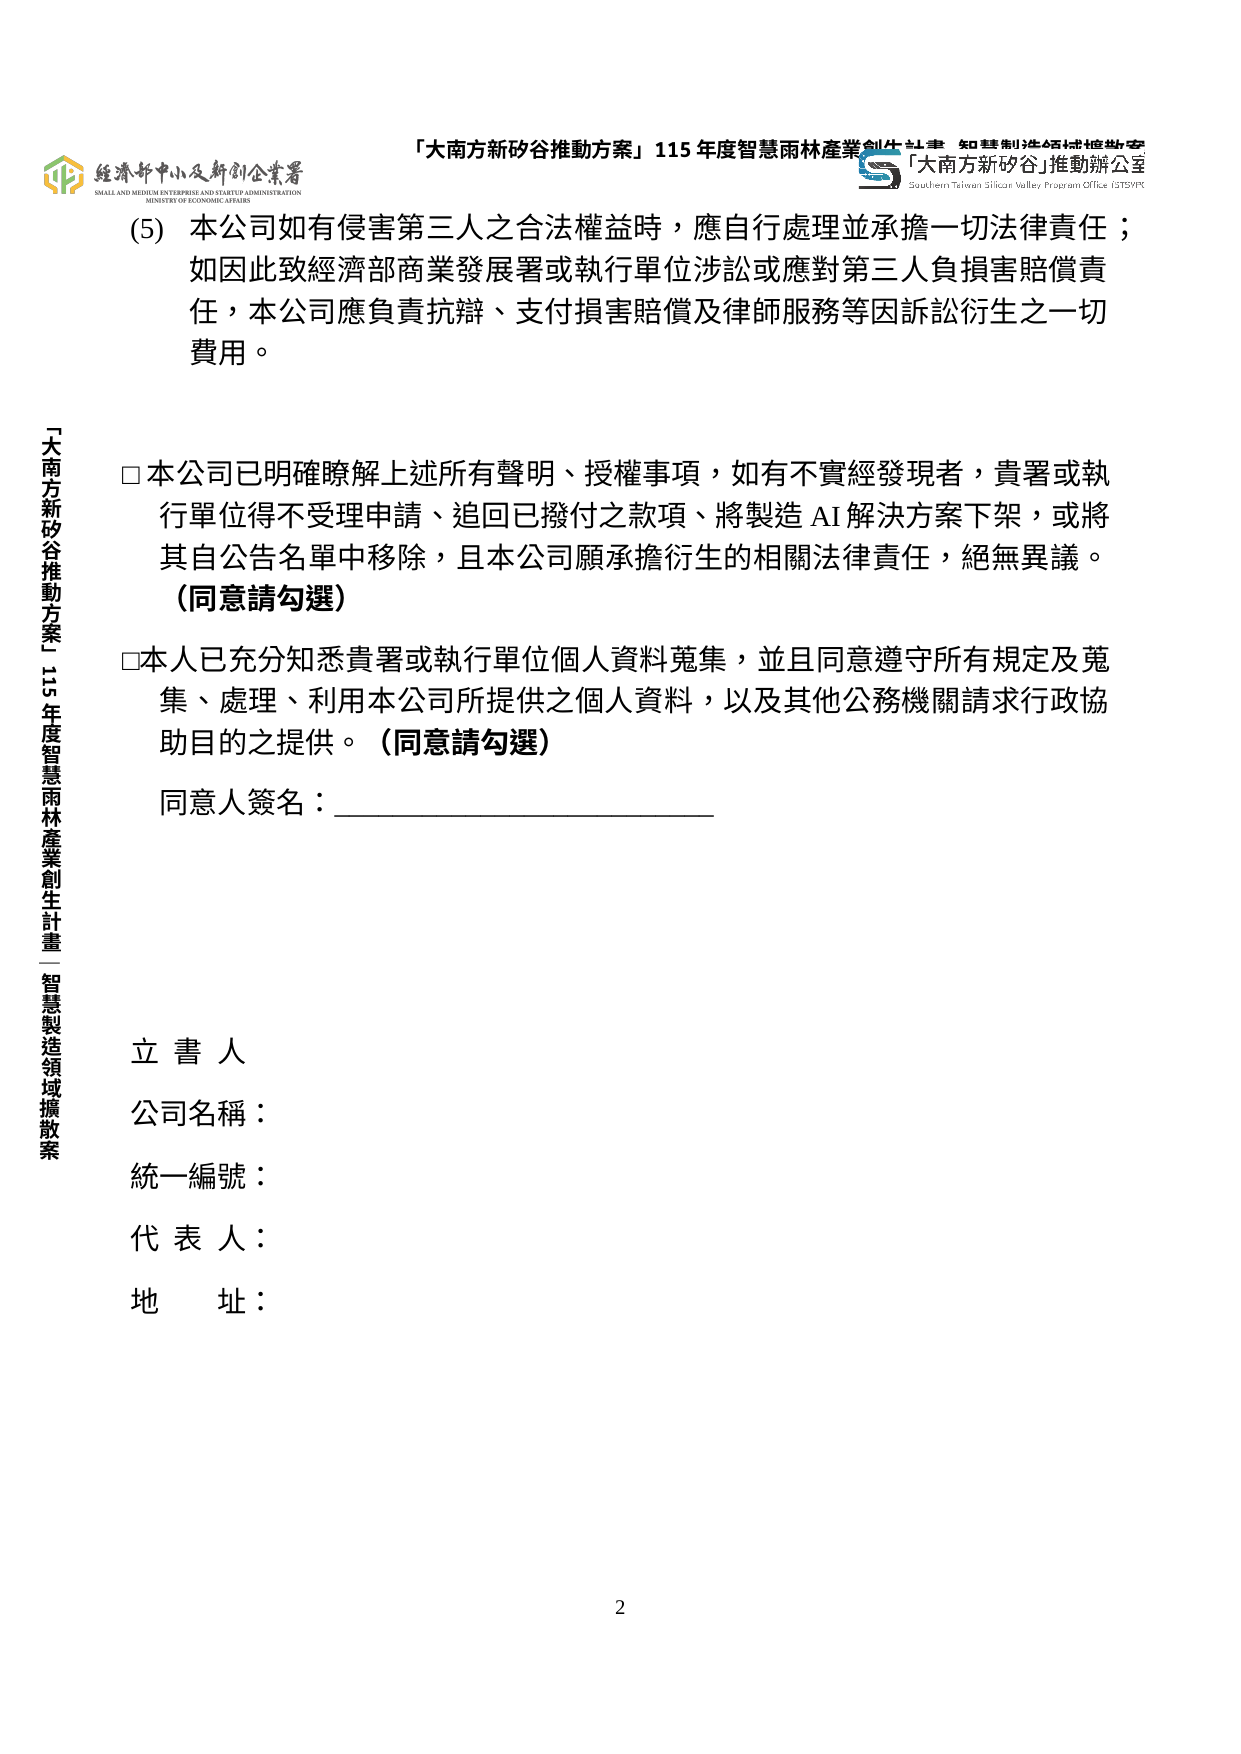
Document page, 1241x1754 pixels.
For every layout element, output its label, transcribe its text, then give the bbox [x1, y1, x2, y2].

text □ 本公司已明確瞭解上述所有聲明、授權事項，如有不實經發現者，貴署或執行單位得不受理申請、追回已撥付之款項、將製造AI解決方案下架，或將其自公告名單中移除，且本公司願承擔衍生的相關法律責任，絕無異議。（同意請勾選） [122, 451, 1110, 618]
text 同意人簽名：_____________­­­­­______­­­­_______ [159, 781, 1110, 822]
text 公司名稱： [130, 1070, 1110, 1133]
text 代 表 人： [130, 1195, 1110, 1258]
text 統一編號： [130, 1133, 1110, 1195]
text □本人已充分知悉貴署或執行單位個人資料蒐集，並且同意遵守所有規定及蒐集、處理、利用本公司所提供之個人資料，以及其他公務機關請求行政協助目的之提供。（同意請勾選） [122, 637, 1110, 762]
text 地 址： [130, 1258, 1110, 1320]
list 本公司如有侵害第三人之合法權益時，應自行處理並承擔一切法律責任；如因此致經濟部商業發展署或執行單位涉訟或應對第三人負損害賠償責任，本公司應負責抗辯、支付損害賠償及律師服務等因訴訟衍生之一切費用。 [130, 163, 1110, 372]
text 立 書 人 [130, 1008, 1110, 1070]
